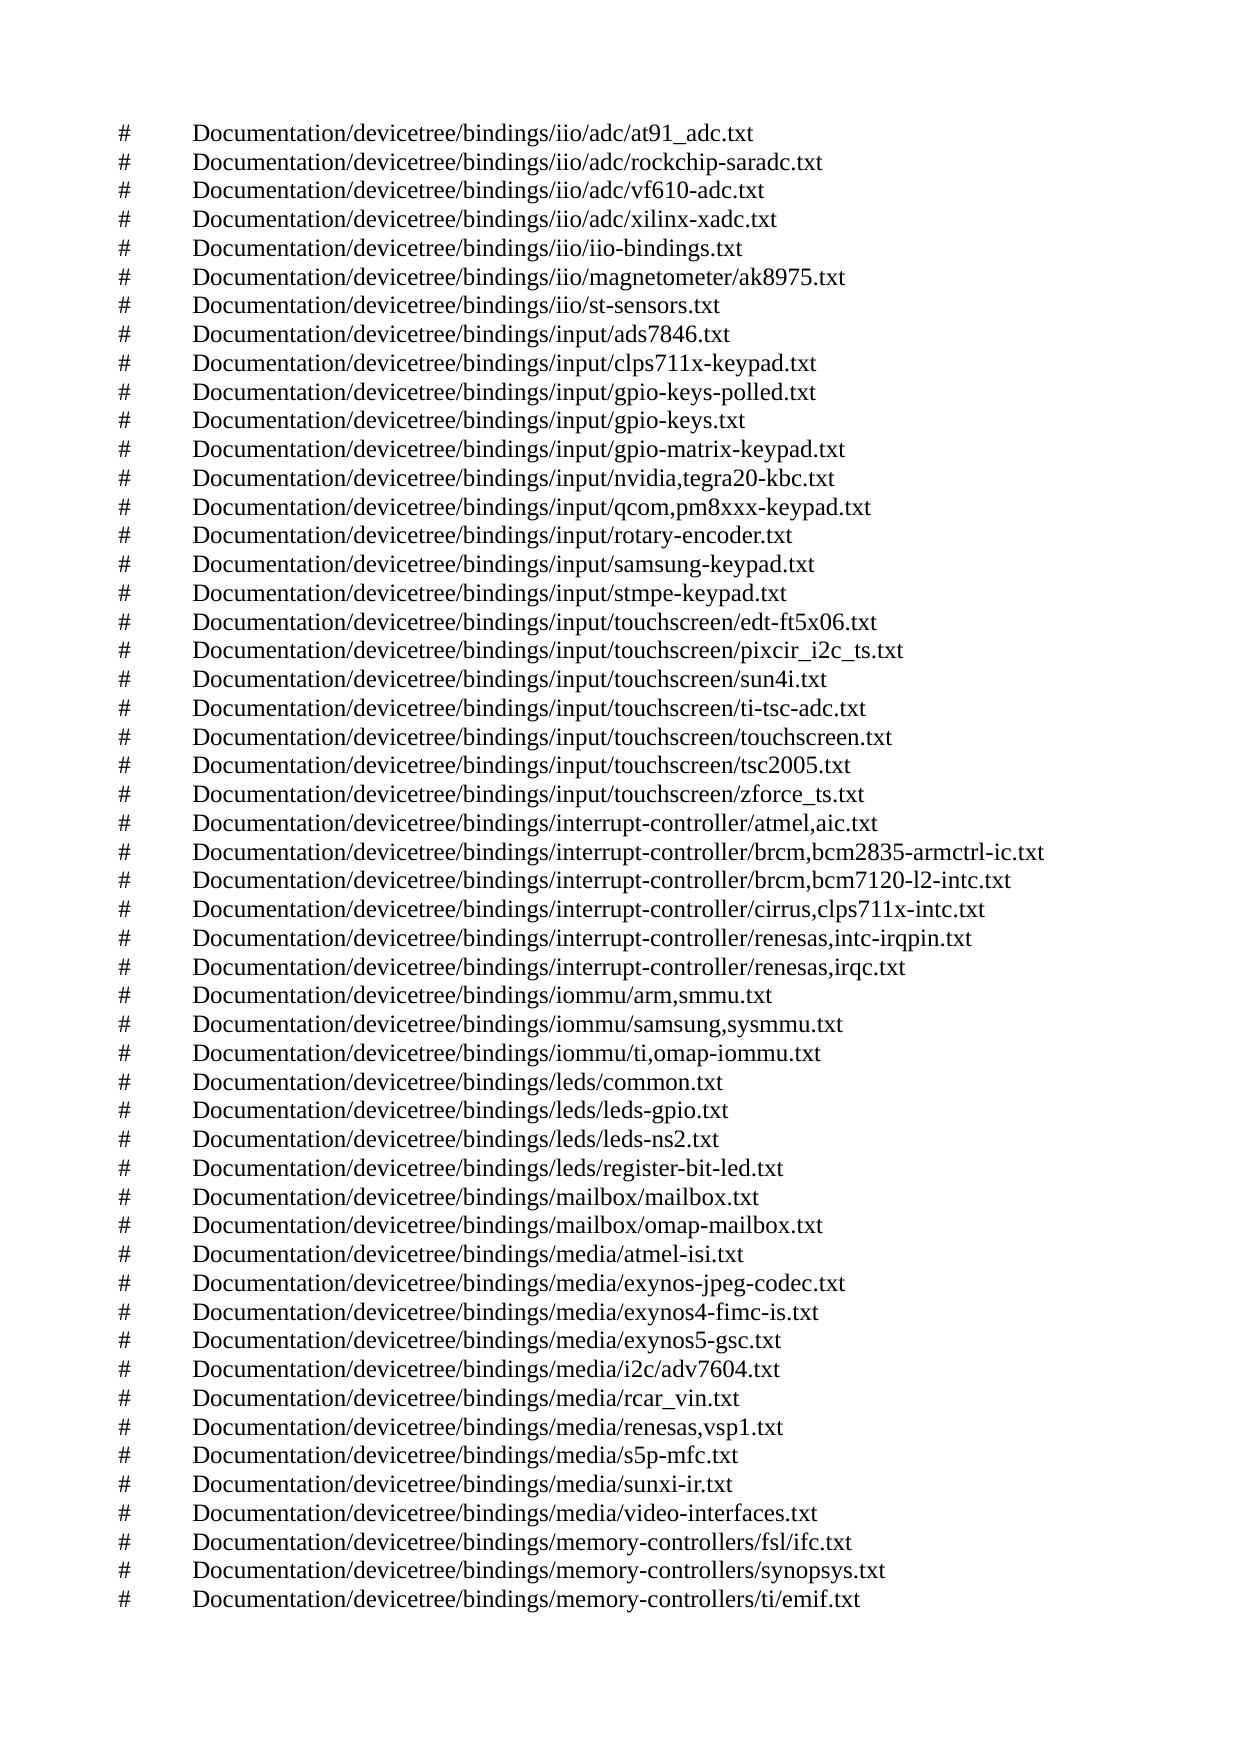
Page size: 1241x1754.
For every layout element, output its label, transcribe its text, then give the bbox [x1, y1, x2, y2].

text # Documentation/devicetree/bindings/memory-controllers/fsl/ifc.txt [118, 1527, 1122, 1556]
text # Documentation/devicetree/bindings/mailbox/omap-mailbox.txt [118, 1211, 1122, 1239]
text # Documentation/devicetree/bindings/input/gpio-matrix-keypad.txt [118, 434, 1122, 463]
text # Documentation/devicetree/bindings/input/nvidia,tegra20-kbc.txt [118, 463, 1122, 492]
text # Documentation/devicetree/bindings/media/rcar_vin.txt [118, 1383, 1122, 1412]
text # Documentation/devicetree/bindings/input/gpio-keys.txt [118, 406, 1122, 434]
text # Documentation/devicetree/bindings/leds/common.txt [118, 1067, 1122, 1096]
text # Documentation/devicetree/bindings/iommu/arm,smmu.txt [118, 981, 1122, 1009]
text # Documentation/devicetree/bindings/interrupt-controller/brcm,bcm2835-armctrl-ic.txt [118, 837, 1122, 866]
text # Documentation/devicetree/bindings/media/renesas,vsp1.txt [118, 1412, 1122, 1441]
text # Documentation/devicetree/bindings/leds/leds-ns2.txt [118, 1124, 1122, 1153]
text # Documentation/devicetree/bindings/iio/magnetometer/ak8975.txt [118, 262, 1122, 291]
text # Documentation/devicetree/bindings/input/clps711x-keypad.txt [118, 348, 1122, 377]
text # Documentation/devicetree/bindings/input/qcom,pm8xxx-keypad.txt [118, 492, 1122, 521]
text # Documentation/devicetree/bindings/interrupt-controller/brcm,bcm7120-l2-intc.txt [118, 866, 1122, 894]
text # Documentation/devicetree/bindings/iio/adc/xilinx-xadc.txt [118, 204, 1122, 233]
text # Documentation/devicetree/bindings/iio/iio-bindings.txt [118, 233, 1122, 262]
text # Documentation/devicetree/bindings/interrupt-controller/atmel,aic.txt [118, 808, 1122, 837]
text # Documentation/devicetree/bindings/leds/leds-gpio.txt [118, 1096, 1122, 1124]
text # Documentation/devicetree/bindings/interrupt-controller/cirrus,clps711x-intc.txt [118, 894, 1122, 923]
text # Documentation/devicetree/bindings/iio/adc/vf610-adc.txt [118, 176, 1122, 204]
text # Documentation/devicetree/bindings/input/gpio-keys-polled.txt [118, 377, 1122, 406]
text # Documentation/devicetree/bindings/media/exynos5-gsc.txt [118, 1326, 1122, 1354]
text # Documentation/devicetree/bindings/interrupt-controller/renesas,intc-irqpin.txt [118, 923, 1122, 952]
text # Documentation/devicetree/bindings/media/sunxi-ir.txt [118, 1469, 1122, 1498]
text # Documentation/devicetree/bindings/input/samsung-keypad.txt [118, 549, 1122, 578]
text # Documentation/devicetree/bindings/memory-controllers/ti/emif.txt [118, 1584, 1122, 1613]
text # Documentation/devicetree/bindings/input/stmpe-keypad.txt [118, 578, 1122, 607]
text # Documentation/devicetree/bindings/iio/adc/at91_adc.txt [118, 118, 1122, 147]
text # Documentation/devicetree/bindings/media/exynos4-fimc-is.txt [118, 1297, 1122, 1326]
text # Documentation/devicetree/bindings/input/touchscreen/tsc2005.txt [118, 751, 1122, 779]
text # Documentation/devicetree/bindings/input/touchscreen/pixcir_i2c_ts.txt [118, 636, 1122, 664]
text # Documentation/devicetree/bindings/iommu/ti,omap-iommu.txt [118, 1038, 1122, 1067]
text # Documentation/devicetree/bindings/input/touchscreen/zforce_ts.txt [118, 779, 1122, 808]
text # Documentation/devicetree/bindings/iio/st-sensors.txt [118, 291, 1122, 319]
text # Documentation/devicetree/bindings/iio/adc/rockchip-saradc.txt [118, 147, 1122, 176]
text # Documentation/devicetree/bindings/input/touchscreen/touchscreen.txt [118, 722, 1122, 751]
text # Documentation/devicetree/bindings/leds/register-bit-led.txt [118, 1153, 1122, 1182]
text # Documentation/devicetree/bindings/media/atmel-isi.txt [118, 1239, 1122, 1268]
text # Documentation/devicetree/bindings/input/touchscreen/edt-ft5x06.txt [118, 607, 1122, 636]
text # Documentation/devicetree/bindings/iommu/samsung,sysmmu.txt [118, 1009, 1122, 1038]
text # Documentation/devicetree/bindings/media/video-interfaces.txt [118, 1498, 1122, 1527]
text # Documentation/devicetree/bindings/media/i2c/adv7604.txt [118, 1354, 1122, 1383]
text # Documentation/devicetree/bindings/input/touchscreen/ti-tsc-adc.txt [118, 693, 1122, 722]
text # Documentation/devicetree/bindings/media/s5p-mfc.txt [118, 1441, 1122, 1469]
text # Documentation/devicetree/bindings/input/ads7846.txt [118, 319, 1122, 348]
text # Documentation/devicetree/bindings/mailbox/mailbox.txt [118, 1182, 1122, 1211]
text # Documentation/devicetree/bindings/interrupt-controller/renesas,irqc.txt [118, 952, 1122, 981]
text # Documentation/devicetree/bindings/input/touchscreen/sun4i.txt [118, 664, 1122, 693]
text # Documentation/devicetree/bindings/memory-controllers/synopsys.txt [118, 1556, 1122, 1584]
text # Documentation/devicetree/bindings/input/rotary-encoder.txt [118, 521, 1122, 549]
text # Documentation/devicetree/bindings/media/exynos-jpeg-codec.txt [118, 1268, 1122, 1297]
